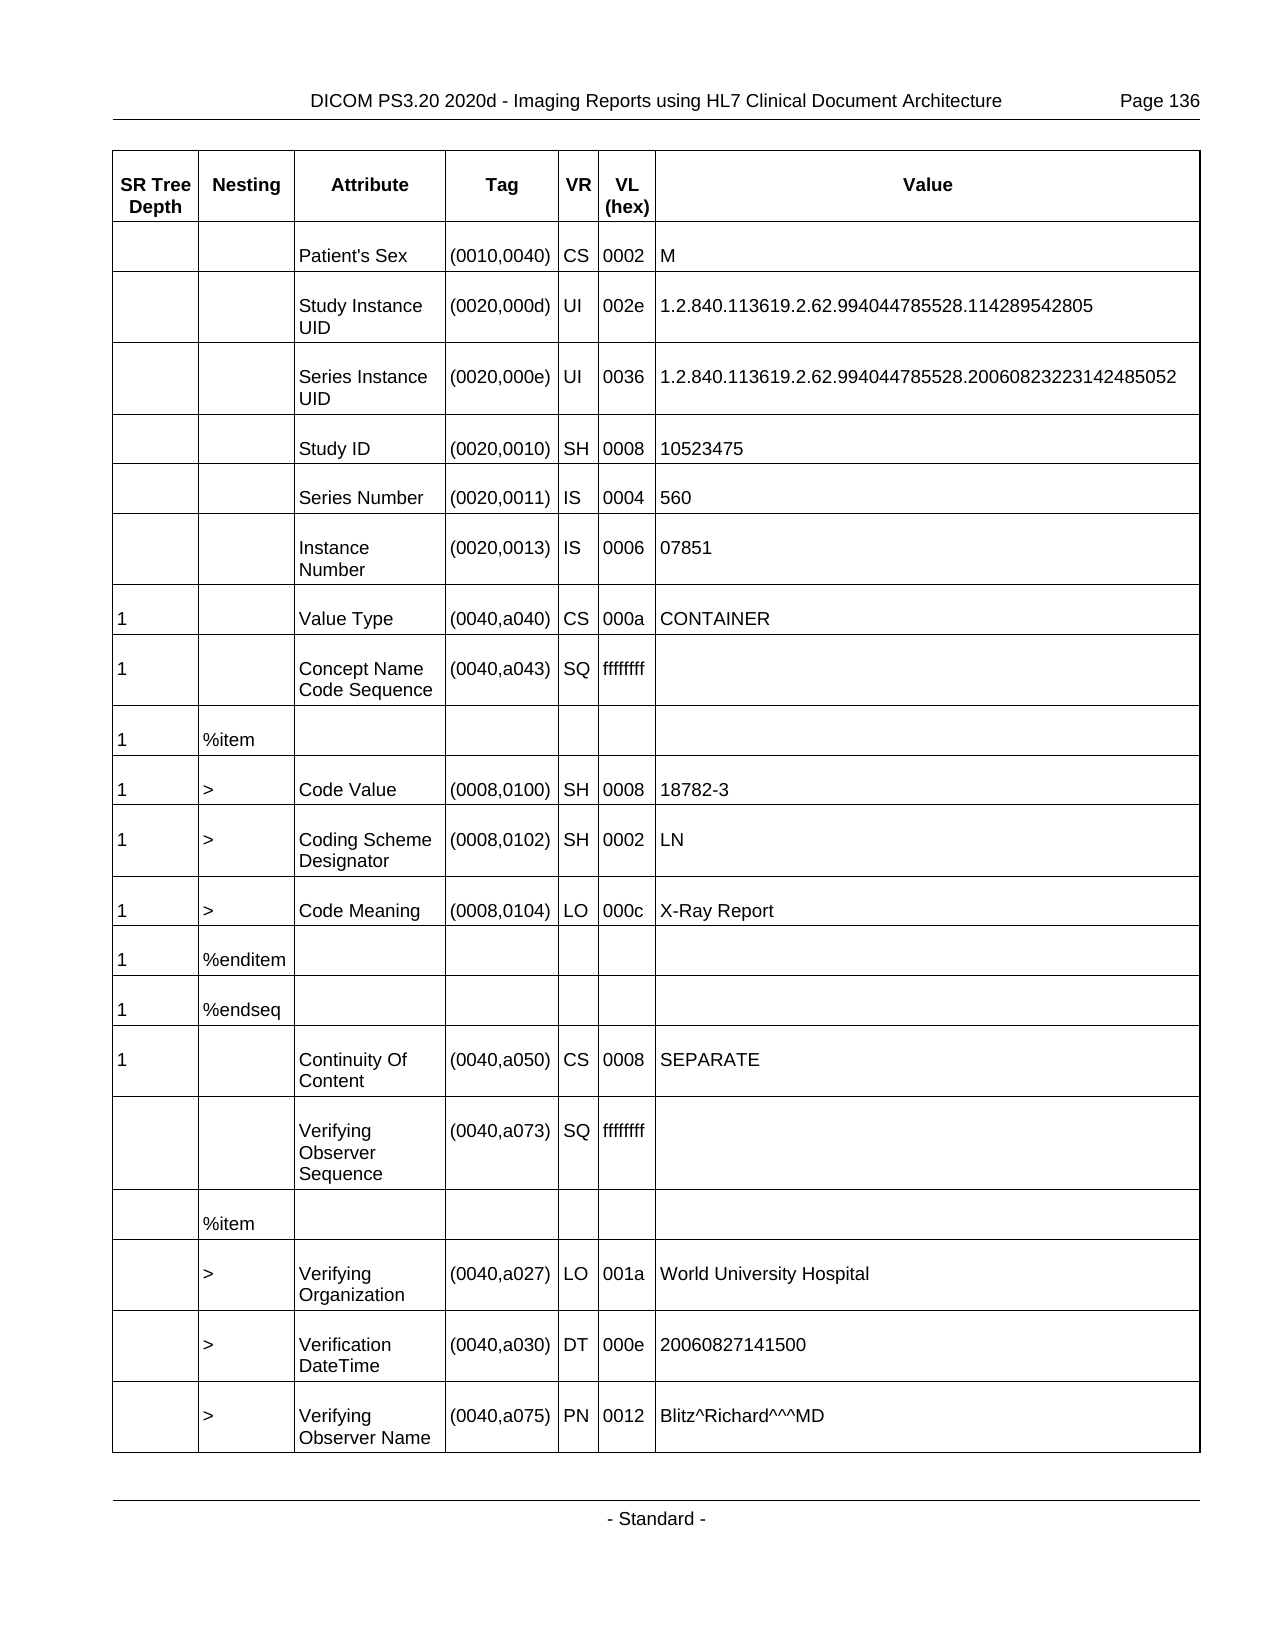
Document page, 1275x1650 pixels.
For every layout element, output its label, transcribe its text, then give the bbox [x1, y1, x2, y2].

table_cell [656, 976, 1199, 1025]
table_cell [295, 706, 445, 755]
table_cell Verifying Observer Name [295, 1382, 445, 1452]
table_cell Series Instance UID [295, 343, 445, 413]
table_cell 1 [113, 926, 198, 975]
table_cell %item [199, 1190, 294, 1238]
table_cell (0010,0040) [446, 222, 558, 271]
table_cell 002e [599, 272, 655, 342]
table_cell SQ [559, 635, 598, 705]
table_cell [113, 1097, 198, 1189]
table_cell (0020,0011) [446, 464, 558, 513]
table_cell (0008,0104) [446, 877, 558, 925]
table_cell SH [559, 805, 598, 876]
table_cell [446, 1190, 558, 1238]
table_cell 0036 [599, 343, 655, 413]
table_cell 000e [599, 1311, 655, 1381]
table_cell [199, 635, 294, 705]
table_cell Study ID [295, 415, 445, 463]
table_cell PN [559, 1382, 598, 1452]
table_cell LN [656, 805, 1199, 876]
table_cell 1 [113, 877, 198, 925]
table_cell Patient's Sex [295, 222, 445, 271]
table_cell 0002 [599, 222, 655, 271]
table_cell (0040,a075) [446, 1382, 558, 1452]
table_cell [113, 1240, 198, 1310]
table_cell Verifying Organization [295, 1240, 445, 1310]
table_cell Code Value [295, 756, 445, 804]
table_cell 1.2.840.113619.2.62.994044785528.20060823223142485052 [656, 343, 1199, 413]
table_cell 1 [113, 756, 198, 804]
table_cell [113, 272, 198, 342]
table_cell [599, 976, 655, 1025]
table_cell 1 [113, 585, 198, 634]
table_header VL (hex) [599, 151, 655, 221]
table_cell [656, 1190, 1199, 1238]
table_cell Series Number [295, 464, 445, 513]
table_cell (0040,a073) [446, 1097, 558, 1189]
table_cell [559, 976, 598, 1025]
table_cell [199, 585, 294, 634]
table_cell [113, 464, 198, 513]
table_cell (0020,0010) [446, 415, 558, 463]
table_cell [113, 514, 198, 584]
table_cell [113, 343, 198, 413]
table_cell > [199, 805, 294, 876]
table_cell [295, 926, 445, 975]
table_cell [656, 926, 1199, 975]
table_cell [295, 1190, 445, 1238]
table_cell %item [199, 706, 294, 755]
table_cell (0008,0100) [446, 756, 558, 804]
table_cell (0020,000d) [446, 272, 558, 342]
table_cell Study Instance UID [295, 272, 445, 342]
table_cell %enditem [199, 926, 294, 975]
table_cell [199, 343, 294, 413]
table_cell (0040,a050) [446, 1026, 558, 1096]
table_cell LO [559, 1240, 598, 1310]
table_cell [656, 1097, 1199, 1189]
table_cell [559, 926, 598, 975]
table_cell [113, 1190, 198, 1238]
table_cell [656, 706, 1199, 755]
table_cell ffffffff [599, 1097, 655, 1189]
table_cell X-Ray Report [656, 877, 1199, 925]
table_cell Code Meaning [295, 877, 445, 925]
table_cell CS [559, 222, 598, 271]
table_cell [113, 222, 198, 271]
table_cell 0006 [599, 514, 655, 584]
table_cell [656, 635, 1199, 705]
table_cell 001a [599, 1240, 655, 1310]
table_cell 0008 [599, 415, 655, 463]
table_cell [446, 926, 558, 975]
table_cell [295, 976, 445, 1025]
table_cell [599, 926, 655, 975]
table_cell SH [559, 756, 598, 804]
table_cell (0040,a040) [446, 585, 558, 634]
table_cell (0040,a043) [446, 635, 558, 705]
table_cell > [199, 756, 294, 804]
table_cell LO [559, 877, 598, 925]
table_cell [446, 706, 558, 755]
table_cell Value Type [295, 585, 445, 634]
table_header Attribute [295, 151, 445, 221]
table_cell [199, 222, 294, 271]
table_cell 18782-3 [656, 756, 1199, 804]
table_cell [113, 1311, 198, 1381]
table_cell IS [559, 464, 598, 513]
table_cell 1 [113, 976, 198, 1025]
table_cell Instance Number [295, 514, 445, 584]
table_cell 0008 [599, 1026, 655, 1096]
table_cell 1 [113, 805, 198, 876]
table_cell IS [559, 514, 598, 584]
table_cell [199, 1097, 294, 1189]
table_cell (0040,a027) [446, 1240, 558, 1310]
table_cell > [199, 1382, 294, 1452]
table_cell (0020,0013) [446, 514, 558, 584]
table_cell 0002 [599, 805, 655, 876]
table_header SR Tree Depth [113, 151, 198, 221]
table_cell (0040,a030) [446, 1311, 558, 1381]
table_cell (0008,0102) [446, 805, 558, 876]
table_cell 1 [113, 706, 198, 755]
table_cell SEPARATE [656, 1026, 1199, 1096]
table_cell Verification DateTime [295, 1311, 445, 1381]
table_cell %endseq [199, 976, 294, 1025]
table_cell [446, 976, 558, 1025]
table_header Nesting [199, 151, 294, 221]
table_cell 000a [599, 585, 655, 634]
table_cell CONTAINER [656, 585, 1199, 634]
table_cell (0020,000e) [446, 343, 558, 413]
table_cell Blitz^Richard^^^MD [656, 1382, 1199, 1452]
table_cell Concept Name Code Sequence [295, 635, 445, 705]
table_cell CS [559, 1026, 598, 1096]
table_header VR [559, 151, 598, 221]
table_cell DT [559, 1311, 598, 1381]
table_cell 1.2.840.113619.2.62.994044785528.114289542805 [656, 272, 1199, 342]
table_cell 1 [113, 635, 198, 705]
table_cell SQ [559, 1097, 598, 1189]
table_cell UI [559, 343, 598, 413]
table_cell ffffffff [599, 635, 655, 705]
table_cell M [656, 222, 1199, 271]
table_cell UI [559, 272, 598, 342]
table_cell [113, 415, 198, 463]
table_cell CS [559, 585, 598, 634]
table_cell Verifying Observer Sequence [295, 1097, 445, 1189]
table_cell > [199, 877, 294, 925]
table_cell [599, 1190, 655, 1238]
table_cell 10523475 [656, 415, 1199, 463]
table_cell [199, 272, 294, 342]
table_cell 0008 [599, 756, 655, 804]
table_cell 0004 [599, 464, 655, 513]
table_cell Continuity Of Content [295, 1026, 445, 1096]
table_cell 560 [656, 464, 1199, 513]
table_cell [599, 706, 655, 755]
table_cell > [199, 1311, 294, 1381]
table_header Value [656, 151, 1199, 221]
table_cell 20060827141500 [656, 1311, 1199, 1381]
table_cell [199, 1026, 294, 1096]
table_header Tag [446, 151, 558, 221]
table_cell > [199, 1240, 294, 1310]
table_cell 0012 [599, 1382, 655, 1452]
table_cell [199, 514, 294, 584]
table_cell Coding Scheme Designator [295, 805, 445, 876]
table_cell 1 [113, 1026, 198, 1096]
table_cell SH [559, 415, 598, 463]
table_cell [199, 464, 294, 513]
table_cell 000c [599, 877, 655, 925]
table_cell [199, 415, 294, 463]
table_cell [113, 1382, 198, 1452]
table_cell [559, 706, 598, 755]
table_cell World University Hospital [656, 1240, 1199, 1310]
table_cell 07851 [656, 514, 1199, 584]
table_cell [559, 1190, 598, 1238]
